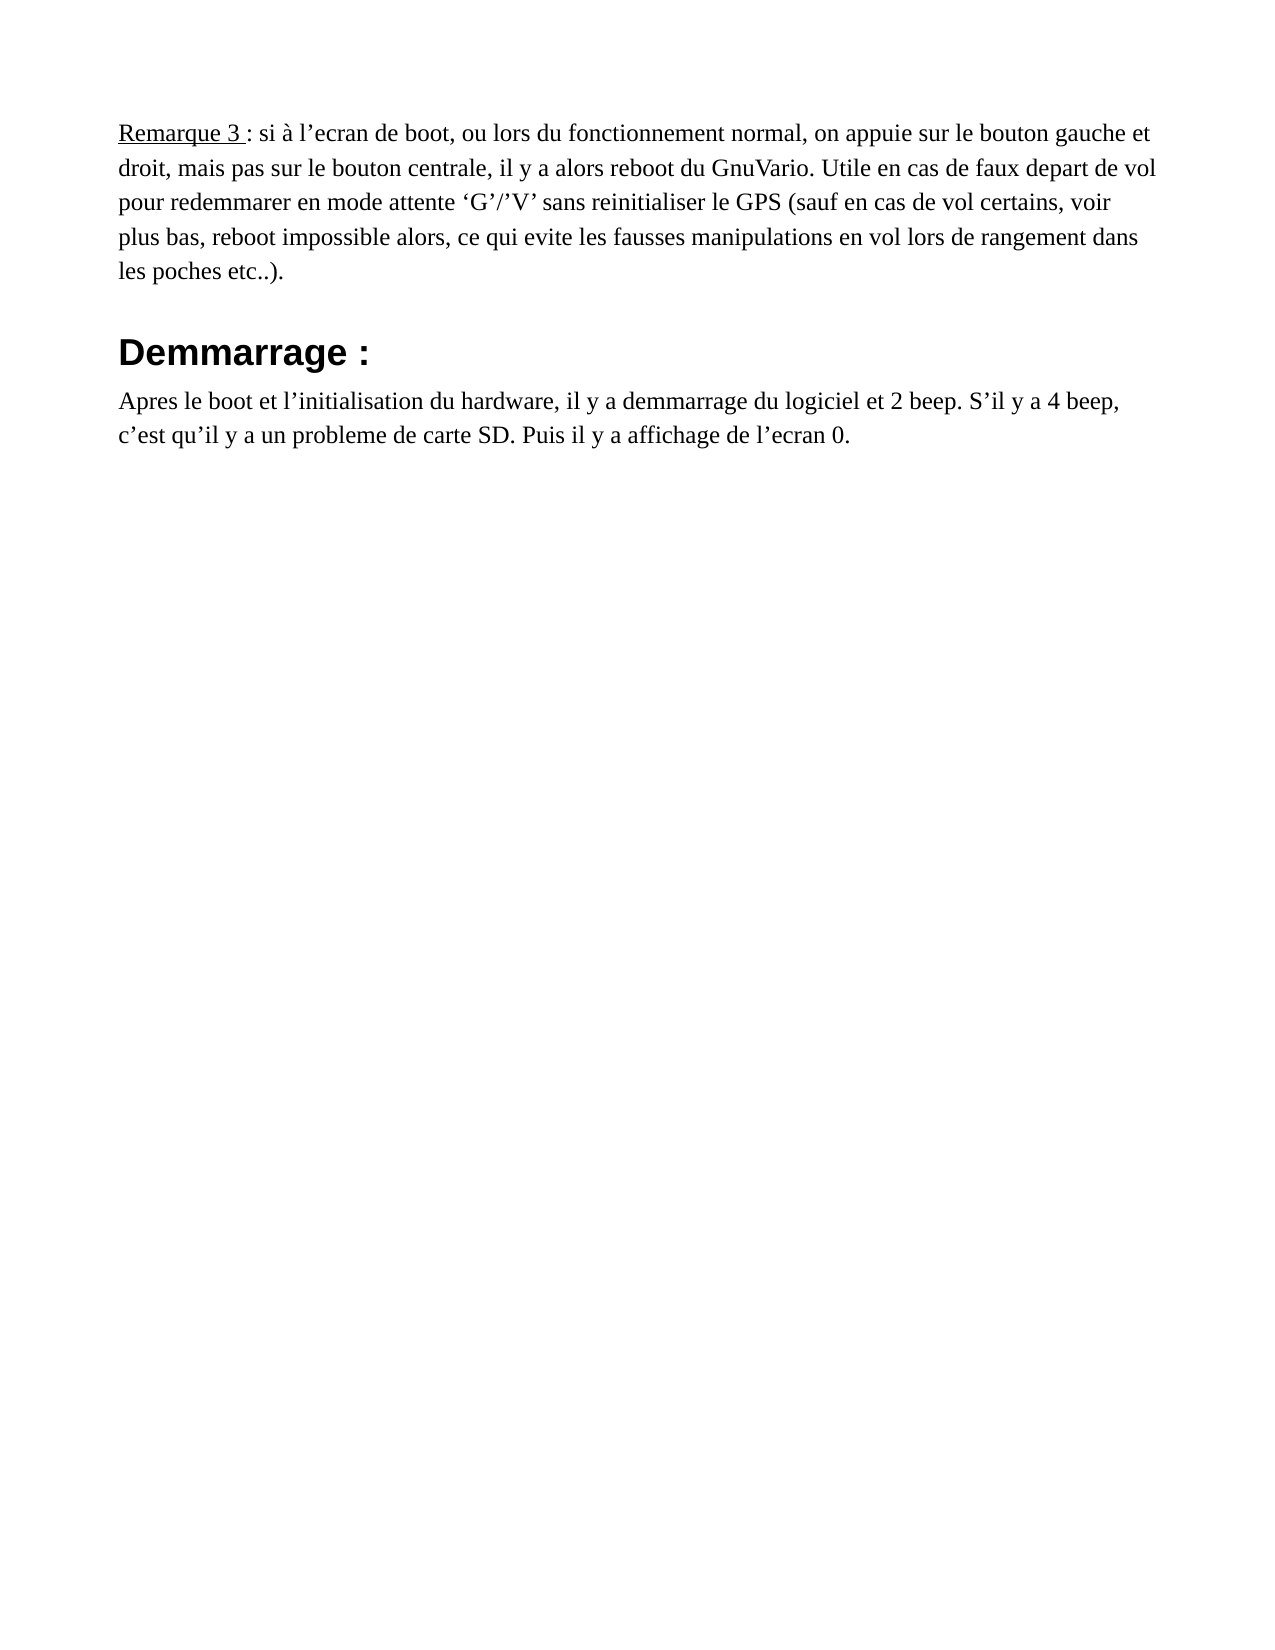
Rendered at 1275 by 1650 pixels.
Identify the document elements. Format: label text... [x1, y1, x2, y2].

text Apres le boot et l’initialisation du hardware, il y a demmarrage du logiciel et 2 beep. S’il y a 4 beep, c’est qu’il y a un probleme de carte SD. Puis il y a affichage de l’ecran 0. [118, 386, 1157, 449]
subtitle Demmarrage : [118, 330, 1157, 373]
text Remarque 3 : si à l’ecran de boot, ou lors du fonctionnement normal, on appuie sur le bouton gauche et droit, mais pas sur le bouton centrale, il y a alors reboot du GnuVario. Utile en cas de faux depart de vol pour redemmarer en mode attente ‘G’/’V’ sans reinitialiser le GPS (sauf en cas de vol certains, voir plus bas, reboot impossible alors, ce qui evite les fausses manipulations en vol lors de rangement dans les poches etc..). [118, 118, 1157, 285]
